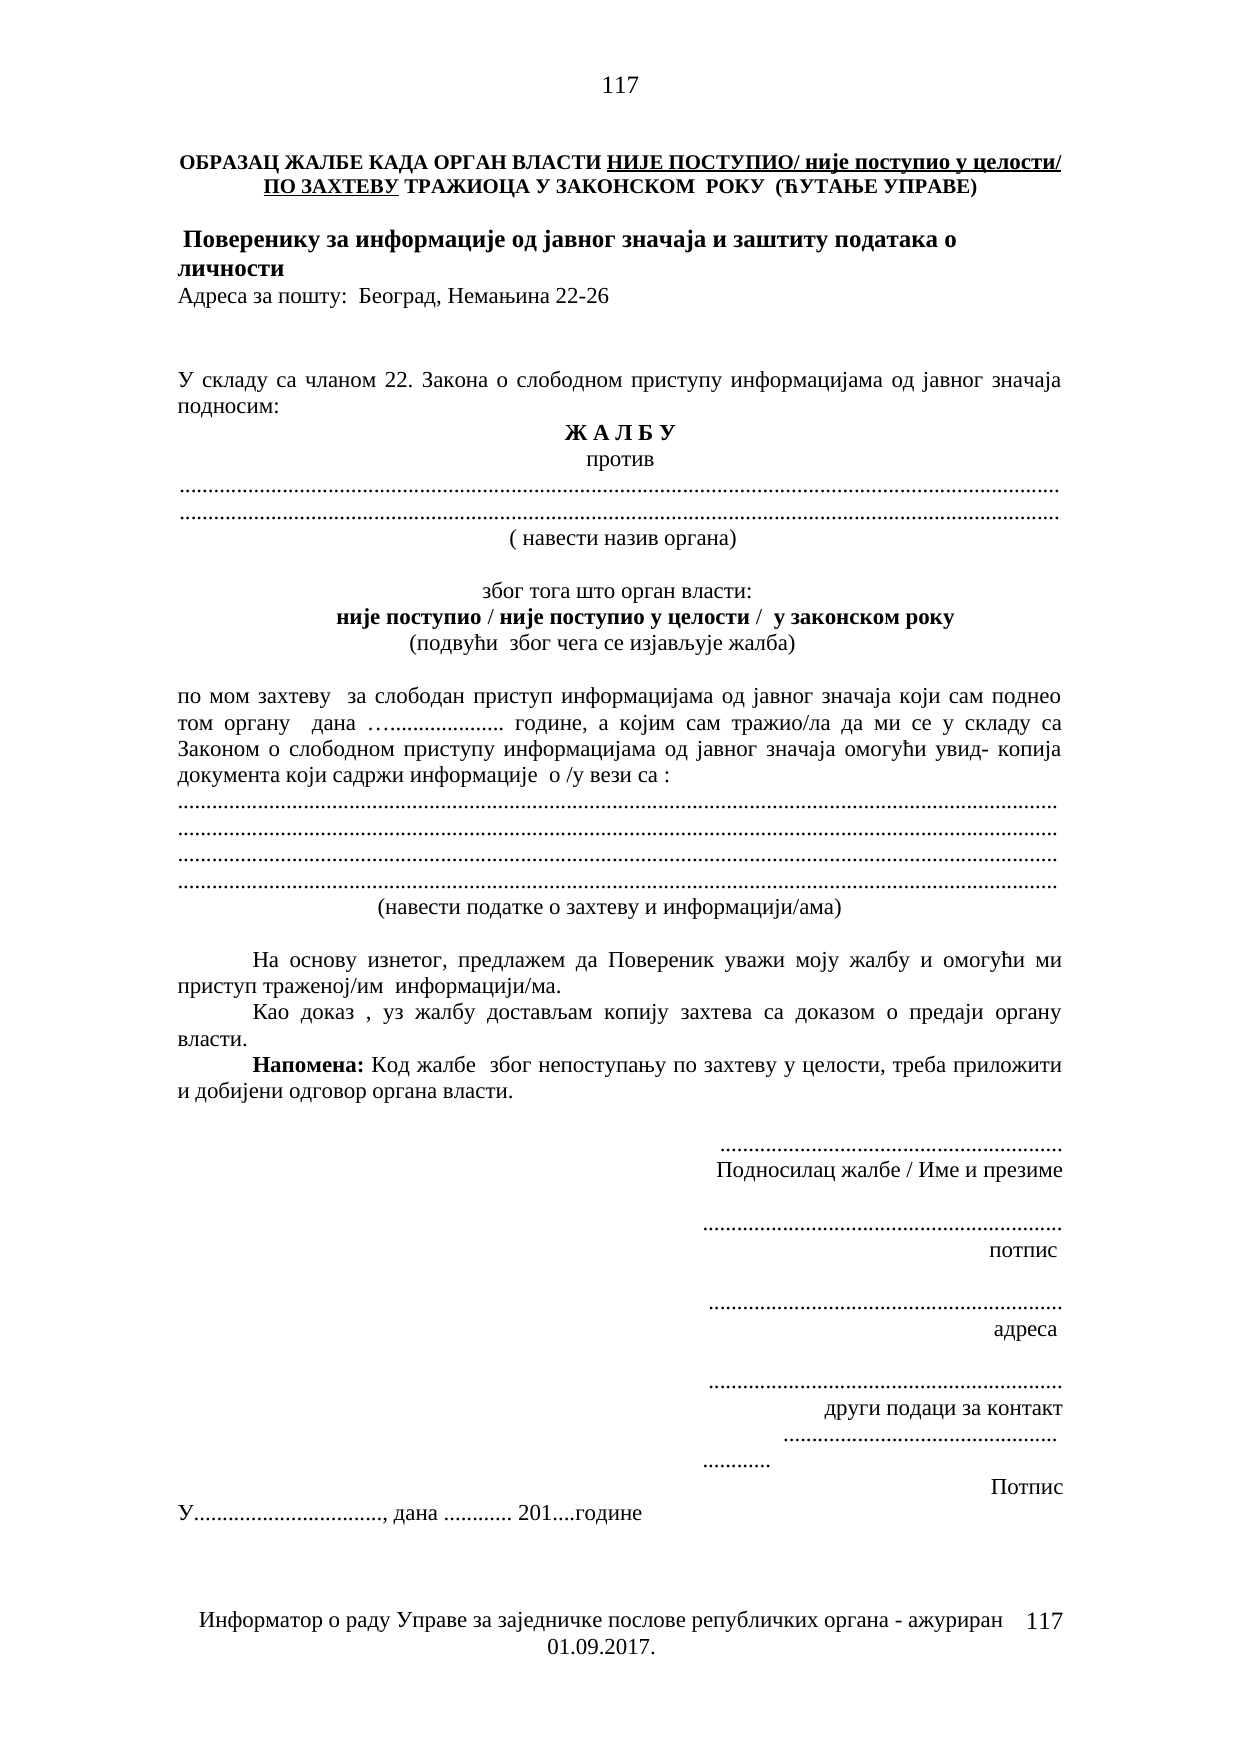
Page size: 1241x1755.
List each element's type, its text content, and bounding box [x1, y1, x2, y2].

text .......................................................................................................................................................... [177, 471, 1063, 498]
text У................................., дана ............ 201....године [177, 1499, 1063, 1526]
text Потпис [702, 1473, 1063, 1499]
text .......................................................................................................................................................... [177, 814, 1063, 840]
text ( навести назив органа) [177, 524, 1063, 550]
text ............................................................... потпис [702, 1209, 1063, 1262]
text Као доказ , уз жалбу достављам копију захтева са доказом о предаји органу власти. [177, 998, 1063, 1051]
text против [177, 445, 1063, 471]
text .......................................................................................................................................................... [177, 498, 1063, 524]
text по мом захтеву за слободан приступ информацијама од јавног значаја који сам поднео том органу дана ….................... године, а којим сам тражио/ла да ми се у складу са Законом о слободном приступу информацијама од јавног значаја омогући увид- копија документа који садржи информације о /у вези са : [177, 682, 1063, 788]
text Подносилац жалбе / Име и презиме [702, 1157, 1063, 1183]
text (навести податке о захтеву и информацији/ама) [177, 893, 1063, 919]
text Напомена: Код жалбе због непоступању по захтеву у целости, треба приложити и добијени одговор органа власти. [177, 1051, 1063, 1104]
text због тога што орган власти: [177, 577, 1063, 603]
text (подвући због чега се изјављује жалба) [215, 629, 1063, 656]
text Адреса за пошту: Београд, Немањина 22-26 [177, 282, 1063, 308]
text ............................................................ [177, 1420, 1063, 1473]
text .......................................................................................................................................................... [177, 867, 1063, 893]
text .............................................................. адреса [302, 1288, 1063, 1341]
text није поступио / није поступио у целости / у законском року [227, 603, 1063, 629]
text Повереникy за информације од јавног значаја и заштиту података о личности [177, 224, 1063, 282]
text .......................................................................................................................................................... [177, 788, 1063, 814]
text Ж А Л Б У [177, 419, 1063, 445]
text ОБРАЗАЦ ЖАЛБЕ КАДА ОРГАН ВЛАСТИ НИЈЕ ПОСТУПИО/ није поступио у целости/ ПО ЗАХТЕВУ ТРАЖИОЦА У ЗАКОНСКОМ РОКУ (ЋУТАЊЕ УПРАВЕ) [177, 148, 1063, 198]
text На основу изнетог, предлажем да Повереник уважи моју жалбу и омогући ми приступ траженој/им информацији/ма. [177, 946, 1063, 998]
text .......................................................................................................................................................... [177, 840, 1063, 867]
text У складу са чланом 22. Закона о слободном приступу информацијама од јавног значаја подносим: [177, 366, 1063, 419]
text ............................................................ [702, 1130, 1063, 1157]
text .............................................................. други подаци за контакт [302, 1367, 1063, 1420]
